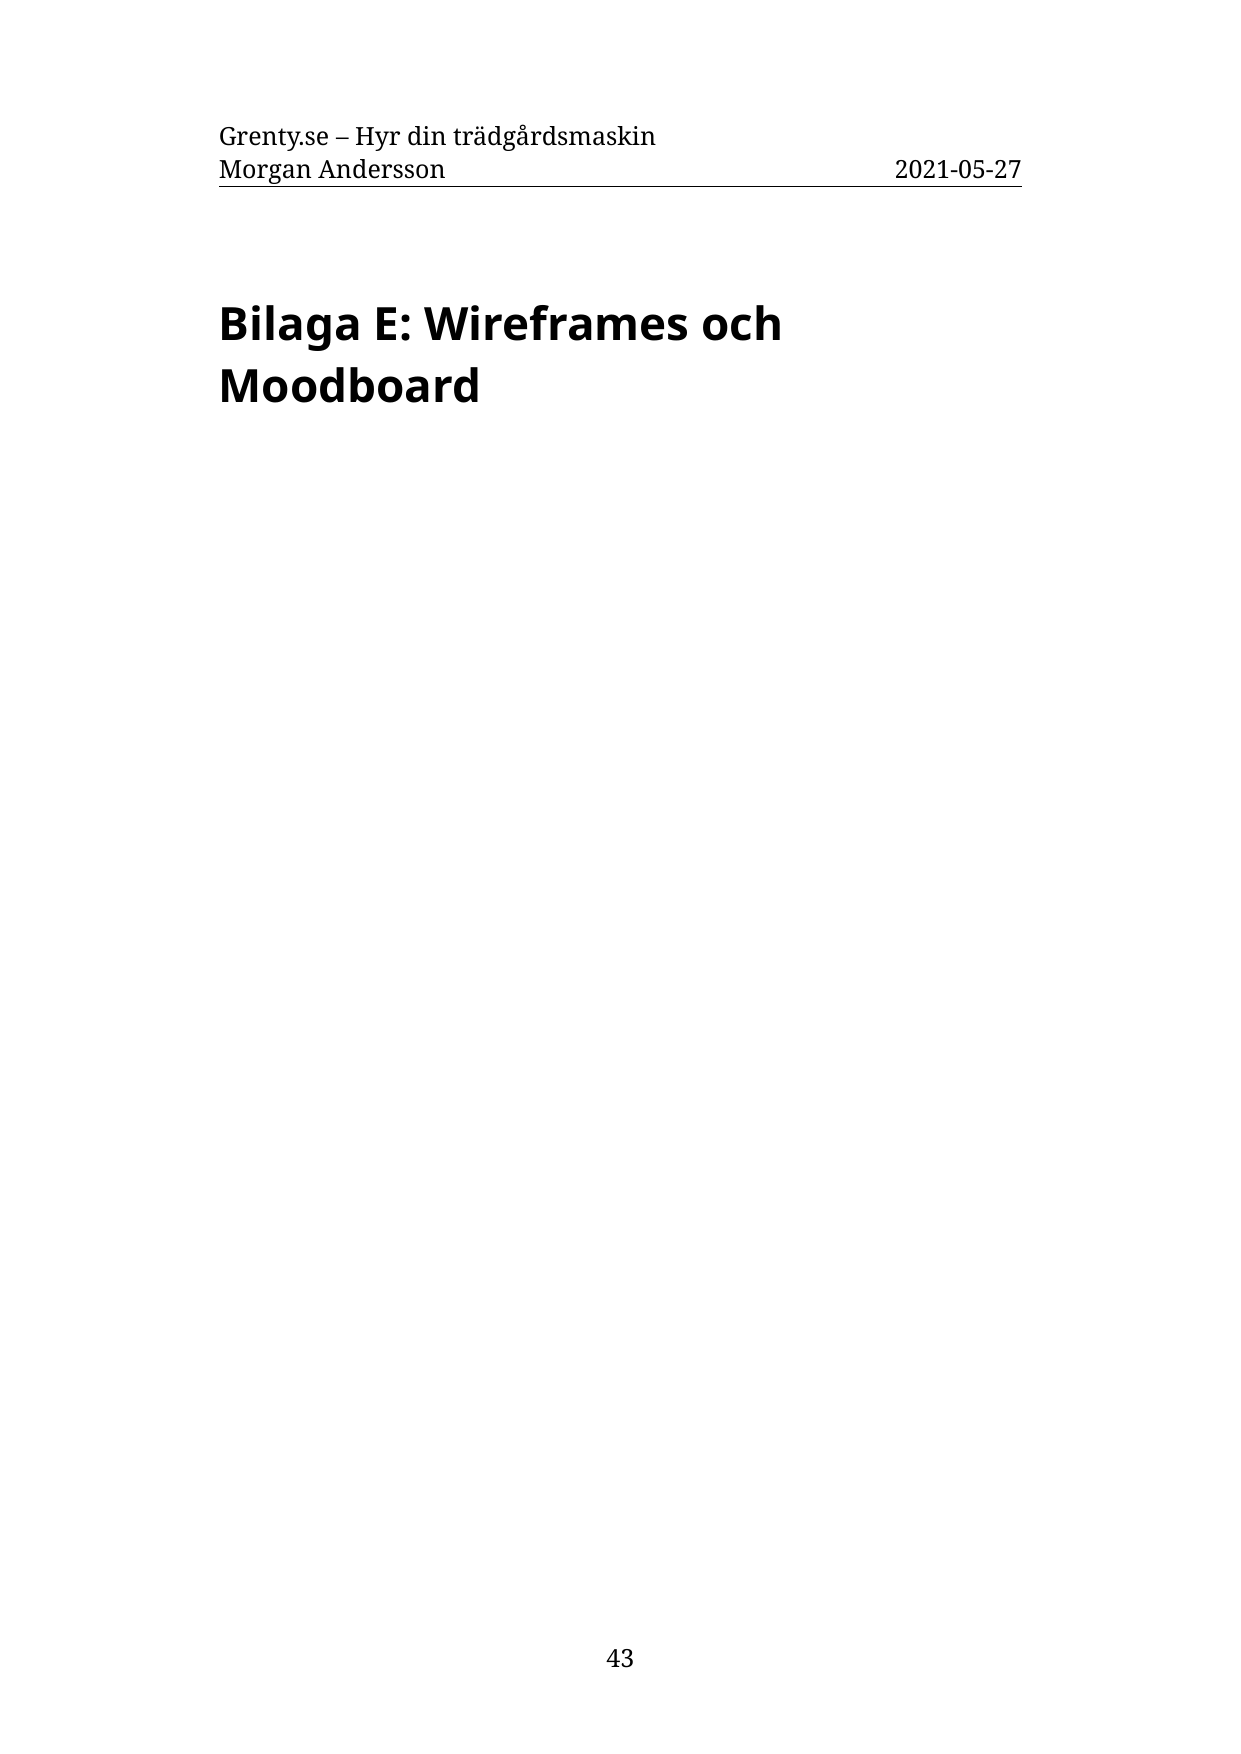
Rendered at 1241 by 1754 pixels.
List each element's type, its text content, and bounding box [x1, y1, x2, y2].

subtitle Bilaga E: Wireframes och Moodboard [218, 291, 1022, 416]
